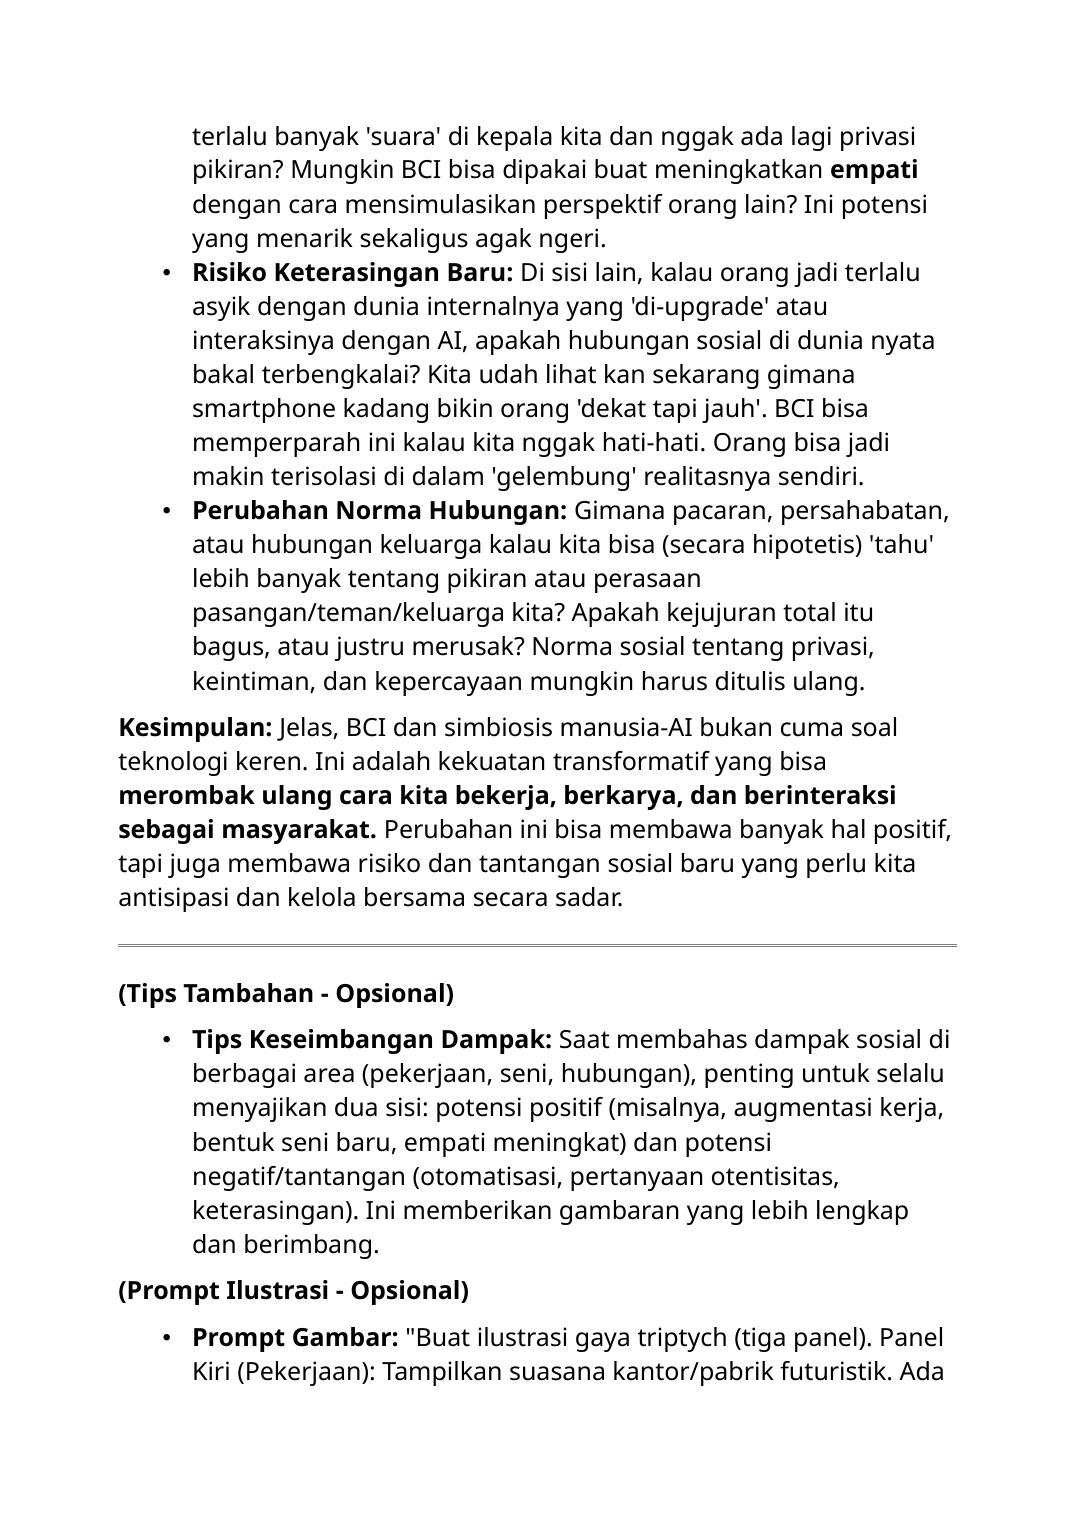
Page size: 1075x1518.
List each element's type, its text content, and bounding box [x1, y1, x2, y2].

list Risiko Keterasingan Baru: Di sisi lain, kalau orang jadi terlalu asyik dengan dunia internalnya yang 'di-upgrade' atau interaksinya dengan AI, apakah hubungan sosial di dunia nyata bakal terbengkalai? Kita udah lihat kan sekarang gimana smartphone kadang bikin orang 'dekat tapi jauh'. BCI bisa memperparah ini kalau kita nggak hati-hati. Orang bisa jadi makin terisolasi di dalam 'gelembung' realitasnya sendiri. [162, 254, 957, 493]
text (Tips Tambahan - Opsional) [118, 975, 957, 1009]
text (Prompt Ilustrasi - Opsional) [118, 1273, 957, 1307]
list Tips Keseimbangan Dampak: Saat membahas dampak sosial di berbagai area (pekerjaan, seni, hubungan), penting untuk selalu menyajikan dua sisi: potensi positif (misalnya, augmentasi kerja, bentuk seni baru, empati meningkat) dan potensi negatif/tantangan (otomatisasi, pertanyaan otentisitas, keterasingan). Ini memberikan gambaran yang lebih lengkap dan berimbang. [162, 1022, 957, 1260]
list terlalu banyak 'suara' di kepala kita dan nggak ada lagi privasi pikiran? Mungkin BCI bisa dipakai buat meningkatkan empati dengan cara mensimulasikan perspektif orang lain? Ini potensi yang menarik sekaligus agak ngeri. [162, 118, 957, 254]
text Kesimpulan: Jelas, BCI dan simbiosis manusia-AI bukan cuma soal teknologi keren. Ini adalah kekuatan transformatif yang bisa merombak ulang cara kita bekerja, berkarya, dan berinteraksi sebagai masyarakat. Perubahan ini bisa membawa banyak hal positif, tapi juga membawa risiko dan tantangan sosial baru yang perlu kita antisipasi dan kelola bersama secara sadar. [118, 710, 957, 914]
list Perubahan Norma Hubungan: Gimana pacaran, persahabatan, atau hubungan keluarga kalau kita bisa (secara hipotetis) 'tahu' lebih banyak tentang pikiran atau perasaan pasangan/teman/keluarga kita? Apakah kejujuran total itu bagus, atau justru merusak? Norma sosial tentang privasi, keintiman, dan kepercayaan mungkin harus ditulis ulang. [162, 493, 957, 697]
list Prompt Gambar: "Buat ilustrasi gaya triptych (tiga panel). Panel Kiri (Pekerjaan): Tampilkan suasana kantor/pabrik futuristik. Ada [162, 1319, 957, 1388]
